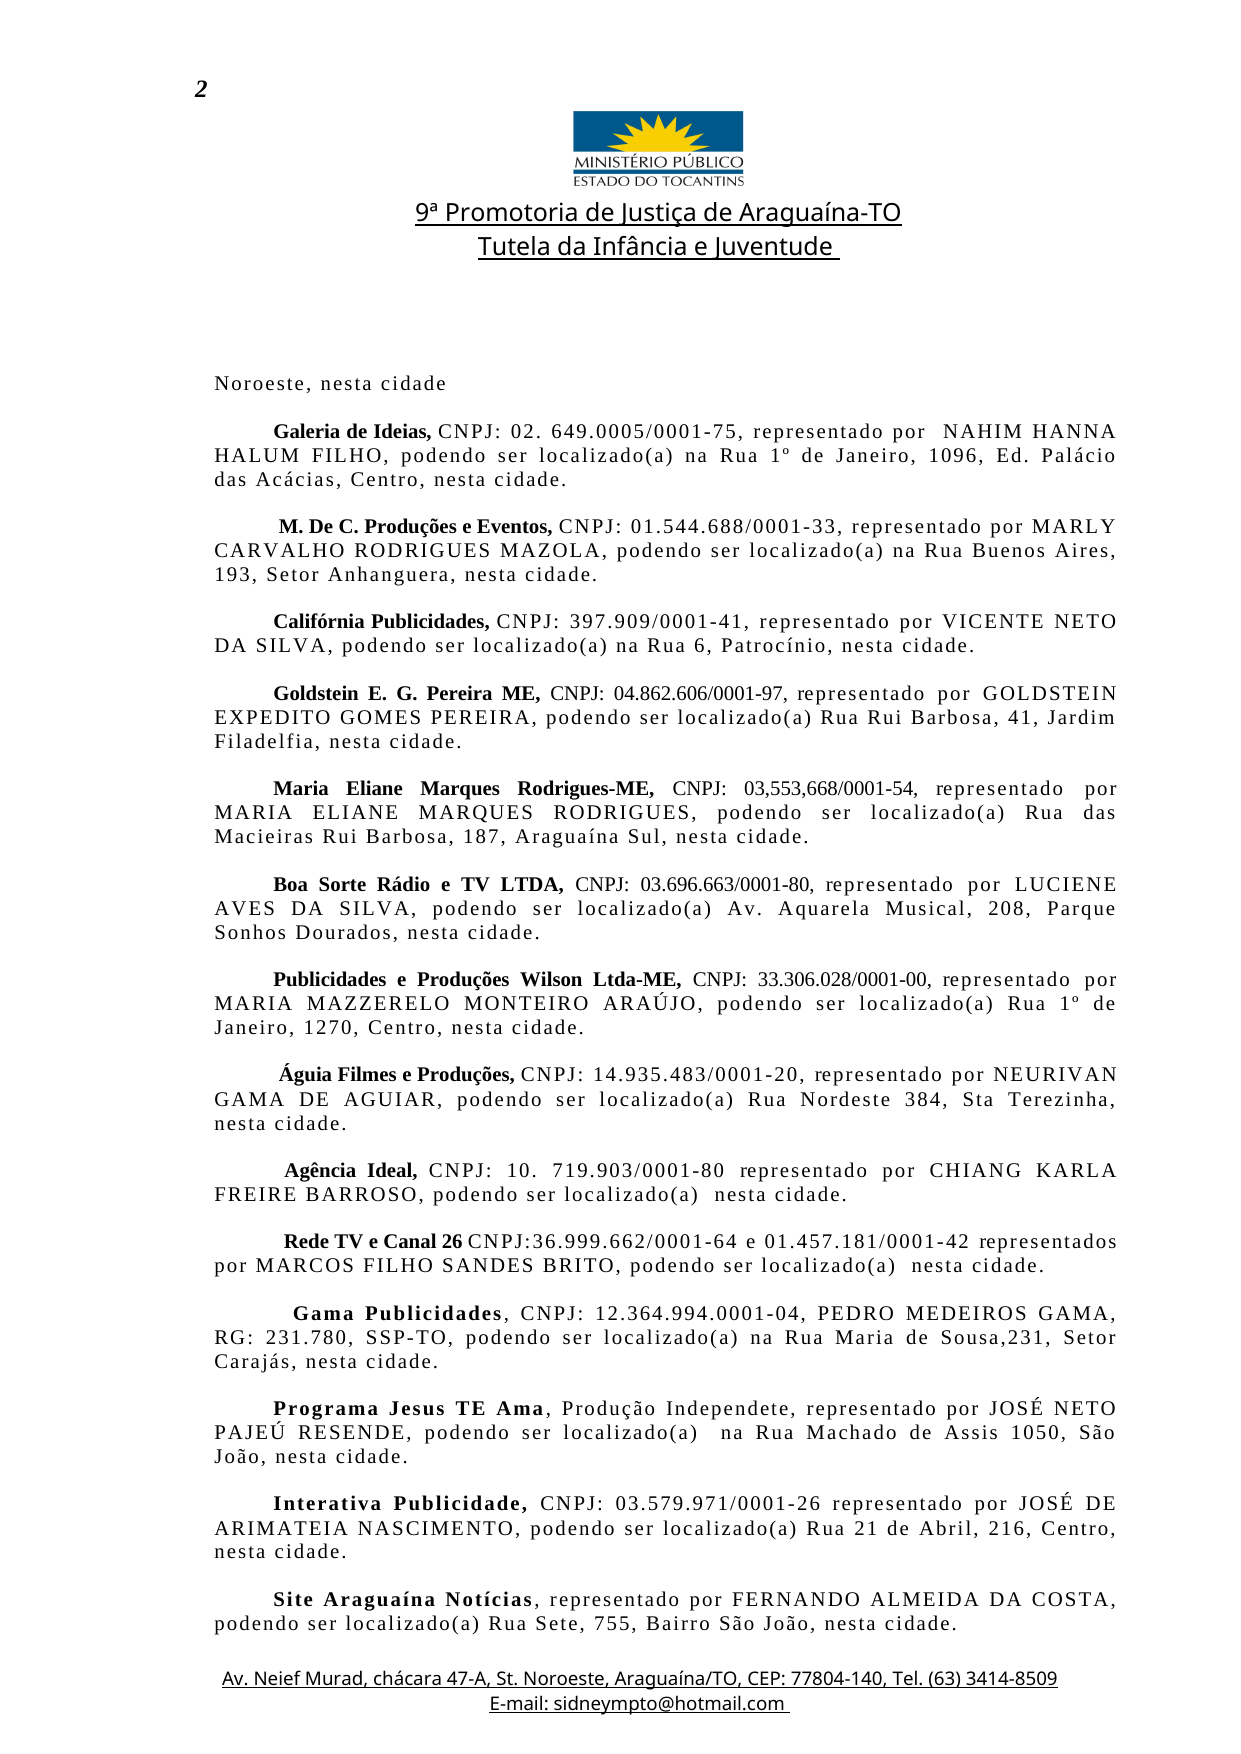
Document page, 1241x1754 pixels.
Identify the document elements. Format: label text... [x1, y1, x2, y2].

table_cell Rede TV e Canal 26 CNPJ:36.999.662/0001-64 e 01.457.181/0001-42 representados por MARCOS FILHO SANDES BRITO, podendo ser localizado(a) nesta cidade. [208, 1212, 1122, 1283]
table_cell Boa Sorte Rádio e TV LTDA, CNPJ: 03.696.663/0001-80, representado por LUCIENE AVES DA SILVA, podendo ser localizado(a) Av. Aquarela Musical, 208, Parque Sonhos Dourados, nesta cidade. [208, 854, 1122, 949]
table_cell M. De C. Produções e Eventos, CNPJ: 01.544.688/0001-33, representado por MARLY CARVALHO RODRIGUES MAZOLA, podendo ser localizado(a) na Rua Buenos Aires, 193, Setor Anhanguera, nesta cidade. [208, 496, 1122, 592]
table_cell Galeria de Ideias, CNPJ: 02. 649.0005/0001-75, representado por NAHIM HANNA HALUM FILHO, podendo ser localizado(a) na Rua 1º de Janeiro, 1096, Ed. Palácio das Acácias, Centro, nesta cidade. [208, 401, 1122, 496]
table_cell Interativa Publicidade, CNPJ: 03.579.971/0001-26 representado por JOSÉ DE ARIMATEIA NASCIMENTO, podendo ser localizado(a) Rua 21 de Abril, 216, Centro, nesta cidade. [208, 1474, 1122, 1569]
table_cell Site Araguaína Notícias, representado por FERNANDO ALMEIDA DA COSTA, podendo ser localizado(a) Rua Sete, 755, Bairro São João, nesta cidade. [208, 1569, 1122, 1641]
picture [573, 111, 744, 186]
table_cell Goldstein E. G. Pereira ME, CNPJ: 04.862.606/0001-97, representado por GOLDSTEIN EXPEDITO GOMES PEREIRA, podendo ser localizado(a) Rua Rui Barbosa, 41, Jardim Filadelfia, nesta cidade. [208, 663, 1122, 759]
table_cell Programa Jesus TE Ama, Produção Independete, representado por JOSÉ NETO PAJEÚ RESENDE, podendo ser localizado(a) na Rua Machado de Assis 1050, São João, nesta cidade. [208, 1379, 1122, 1474]
table_cell Agência Ideal, CNPJ: 10. 719.903/0001-80 representado por CHIANG KARLA FREIRE BARROSO, podendo ser localizado(a) nesta cidade. [208, 1140, 1122, 1212]
table_cell Publicidades e Produções Wilson Ltda-ME, CNPJ: 33.306.028/0001-00, representado por MARIA MAZZERELO MONTEIRO ARAÚJO, podendo ser localizado(a) Rua 1º de Janeiro, 1270, Centro, nesta cidade. [208, 950, 1122, 1045]
table_cell Noroeste, nesta cidade [208, 354, 1122, 401]
table_cell Maria Eliane Marques Rodrigues-ME, CNPJ: 03,553,668/0001-54, representado por MARIA ELIANE MARQUES RODRIGUES, podendo ser localizado(a) Rua das Macieiras Rui Barbosa, 187, Araguaína Sul, nesta cidade. [208, 759, 1122, 854]
table_cell Águia Filmes e Produções, CNPJ: 14.935.483/0001-20, representado por NEURIVAN GAMA DE AGUIAR, podendo ser localizado(a) Rua Nordeste 384, Sta Terezinha, nesta cidade. [208, 1045, 1122, 1140]
table_cell Califórnia Publicidades, CNPJ: 397.909/0001-41, representado por VICENTE NETO DA SILVA, podendo ser localizado(a) na Rua 6, Patrocínio, nesta cidade. [208, 592, 1122, 663]
table_cell Gama Publicidades, CNPJ: 12.364.994.0001-04, PEDRO MEDEIROS GAMA, RG: 231.780, SSP-TO, podendo ser localizado(a) na Rua Maria de Sousa,231, Setor Carajás, nesta cidade. [208, 1283, 1122, 1378]
